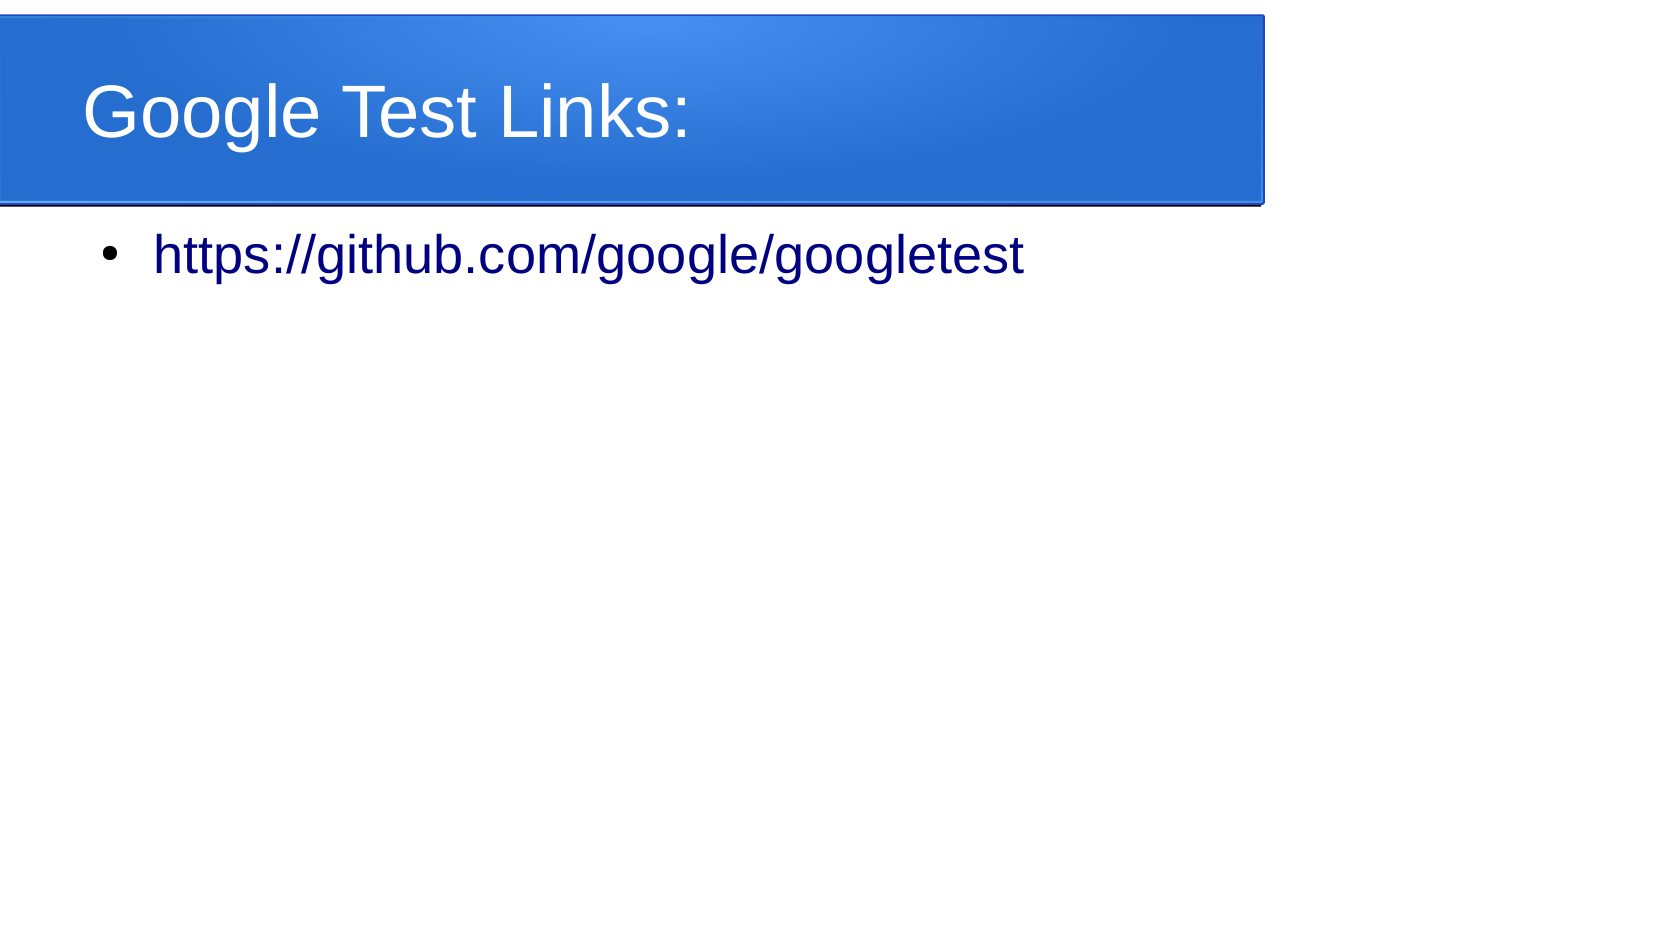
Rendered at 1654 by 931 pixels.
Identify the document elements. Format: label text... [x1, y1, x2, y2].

list https://github.com/google/googletest [82, 224, 1571, 764]
title Google Test Links: [82, 35, 1235, 189]
